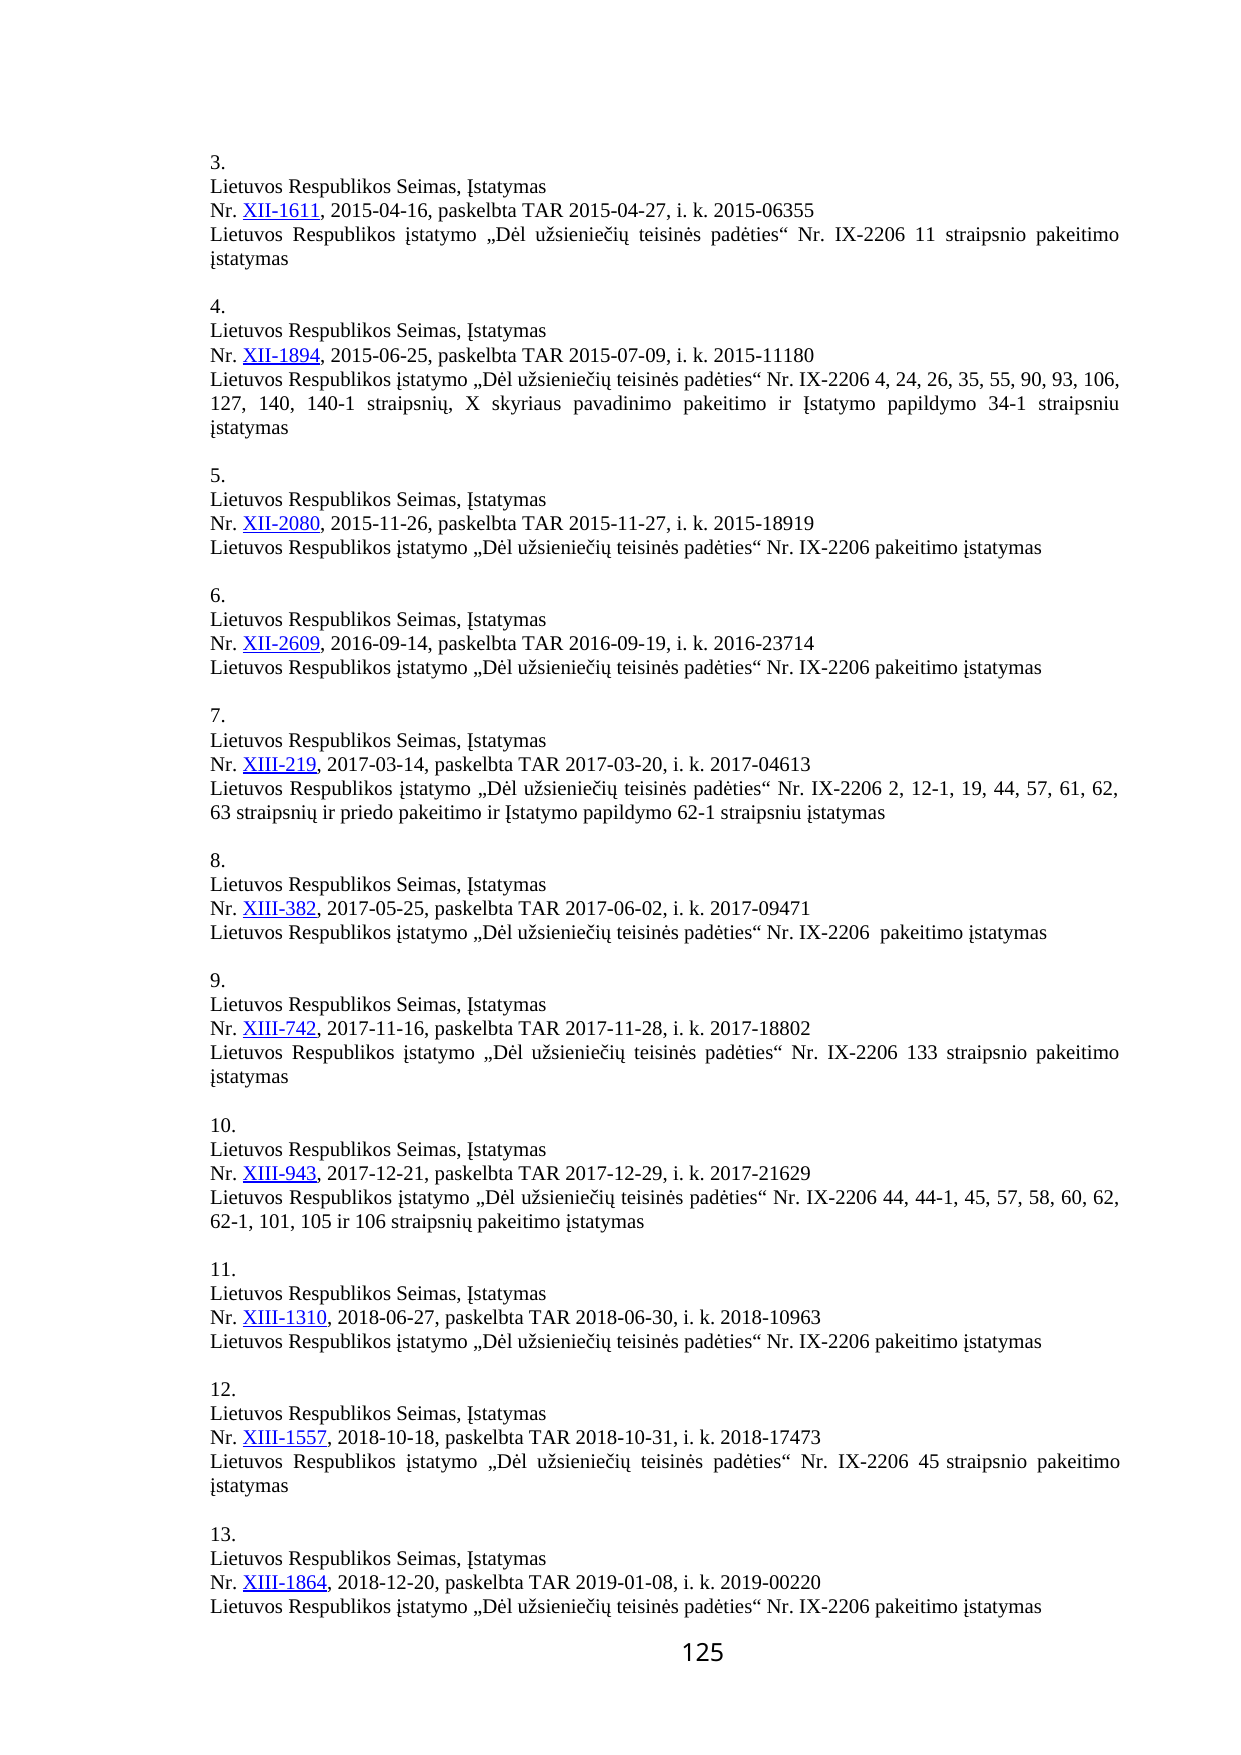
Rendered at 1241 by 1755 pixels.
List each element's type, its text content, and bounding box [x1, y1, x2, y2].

text Nr. XIII-1310, 2018-06-27, paskelbta TAR 2018-06-30, i. k. 2018-10963 [210, 1305, 1120, 1329]
text Lietuvos Respublikos Seimas, Įstatymas [210, 607, 1120, 631]
text Nr. XIII-1557, 2018-10-18, paskelbta TAR 2018-10-31, i. k. 2018-17473 [210, 1425, 1120, 1449]
text Nr. XIII-219, 2017-03-14, paskelbta TAR 2017-03-20, i. k. 2017-04613 [210, 752, 1120, 776]
text Nr. XIII-943, 2017-12-21, paskelbta TAR 2017-12-29, i. k. 2017-21629 [210, 1161, 1120, 1185]
text Lietuvos Respublikos Seimas, Įstatymas [210, 1546, 1120, 1570]
text Lietuvos Respublikos įstatymo „Dėl užsieniečių teisinės padėties“ Nr. IX-2206 11 straipsnio pakeitimo įstatymas [210, 222, 1120, 270]
text Nr. XII-2609, 2016-09-14, paskelbta TAR 2016-09-19, i. k. 2016-23714 [210, 631, 1120, 655]
text Nr. XII-1894, 2015-06-25, paskelbta TAR 2015-07-09, i. k. 2015-11180 [210, 342, 1120, 367]
text 9. [210, 968, 1120, 992]
text Lietuvos Respublikos Seimas, Įstatymas [210, 1401, 1120, 1425]
text 11. [210, 1257, 1120, 1281]
text 13. [210, 1522, 1120, 1546]
text Lietuvos Respublikos Seimas, Įstatymas [210, 318, 1120, 342]
text 6. [210, 583, 1120, 607]
text 7. [210, 703, 1120, 727]
text Lietuvos Respublikos įstatymo „Dėl užsieniečių teisinės padėties“ Nr. IX-2206 133 straipsnio pakeitimo įstatymas [210, 1040, 1120, 1088]
text Lietuvos Respublikos įstatymo „Dėl užsieniečių teisinės padėties“ Nr. IX-2206 45 straipsnio pakeitimo įstatymas [210, 1449, 1120, 1497]
text Lietuvos Respublikos Seimas, Įstatymas [210, 727, 1120, 752]
text 3. [210, 150, 1120, 174]
text Nr. XII-2080, 2015-11-26, paskelbta TAR 2015-11-27, i. k. 2015-18919 [210, 511, 1120, 535]
text Lietuvos Respublikos Seimas, Įstatymas [210, 174, 1120, 198]
text Nr. XIII-1864, 2018-12-20, paskelbta TAR 2019-01-08, i. k. 2019-00220 [210, 1570, 1120, 1594]
text 4. [210, 294, 1120, 318]
text Lietuvos Respublikos Seimas, Įstatymas [210, 992, 1120, 1016]
text Lietuvos Respublikos įstatymo „Dėl užsieniečių teisinės padėties“ Nr. IX-2206 pakeitimo įstatymas [210, 1594, 1120, 1618]
text Lietuvos Respublikos Seimas, Įstatymas [210, 487, 1120, 511]
text 12. [210, 1377, 1120, 1401]
text Lietuvos Respublikos įstatymo „Dėl užsieniečių teisinės padėties“ Nr. IX-2206 2, 12-1, 19, 44, 57, 61, 62, 63 straipsnių ir priedo pakeitimo ir Įstatymo papildymo 62-1 straipsniu įstatymas [210, 776, 1120, 824]
text Nr. XIII-742, 2017-11-16, paskelbta TAR 2017-11-28, i. k. 2017-18802 [210, 1016, 1120, 1040]
text Lietuvos Respublikos Seimas, Įstatymas [210, 872, 1120, 896]
text Lietuvos Respublikos Seimas, Įstatymas [210, 1281, 1120, 1305]
text 8. [210, 848, 1120, 872]
text Lietuvos Respublikos įstatymo „Dėl užsieniečių teisinės padėties“ Nr. IX-2206 4, 24, 26, 35, 55, 90, 93, 106, 127, 140, 140-1 straipsnių, X skyriaus pavadinimo pakeitimo ir Įstatymo papildymo 34-1 straipsniu įstatymas [210, 367, 1120, 439]
text 5. [210, 463, 1120, 487]
text Lietuvos Respublikos įstatymo „Dėl užsieniečių teisinės padėties“ Nr. IX-2206 pakeitimo įstatymas [210, 535, 1120, 559]
text Lietuvos Respublikos Seimas, Įstatymas [210, 1137, 1120, 1161]
text Nr. XIII-382, 2017-05-25, paskelbta TAR 2017-06-02, i. k. 2017-09471 [210, 896, 1120, 920]
text Lietuvos Respublikos įstatymo „Dėl užsieniečių teisinės padėties“ Nr. IX-2206 44, 44-1, 45, 57, 58, 60, 62, 62-1, 101, 105 ir 106 straipsnių pakeitimo įstatymas [210, 1185, 1120, 1233]
text Lietuvos Respublikos įstatymo „Dėl užsieniečių teisinės padėties“ Nr. IX-2206 pakeitimo įstatymas [210, 1329, 1120, 1353]
text 10. [210, 1112, 1120, 1137]
text Lietuvos Respublikos įstatymo „Dėl užsieniečių teisinės padėties“ Nr. IX-2206 pakeitimo įstatymas [210, 920, 1120, 944]
text Nr. XII-1611, 2015-04-16, paskelbta TAR 2015-04-27, i. k. 2015-06355 [210, 198, 1120, 222]
text Lietuvos Respublikos įstatymo „Dėl užsieniečių teisinės padėties“ Nr. IX-2206 pakeitimo įstatymas [210, 655, 1120, 679]
